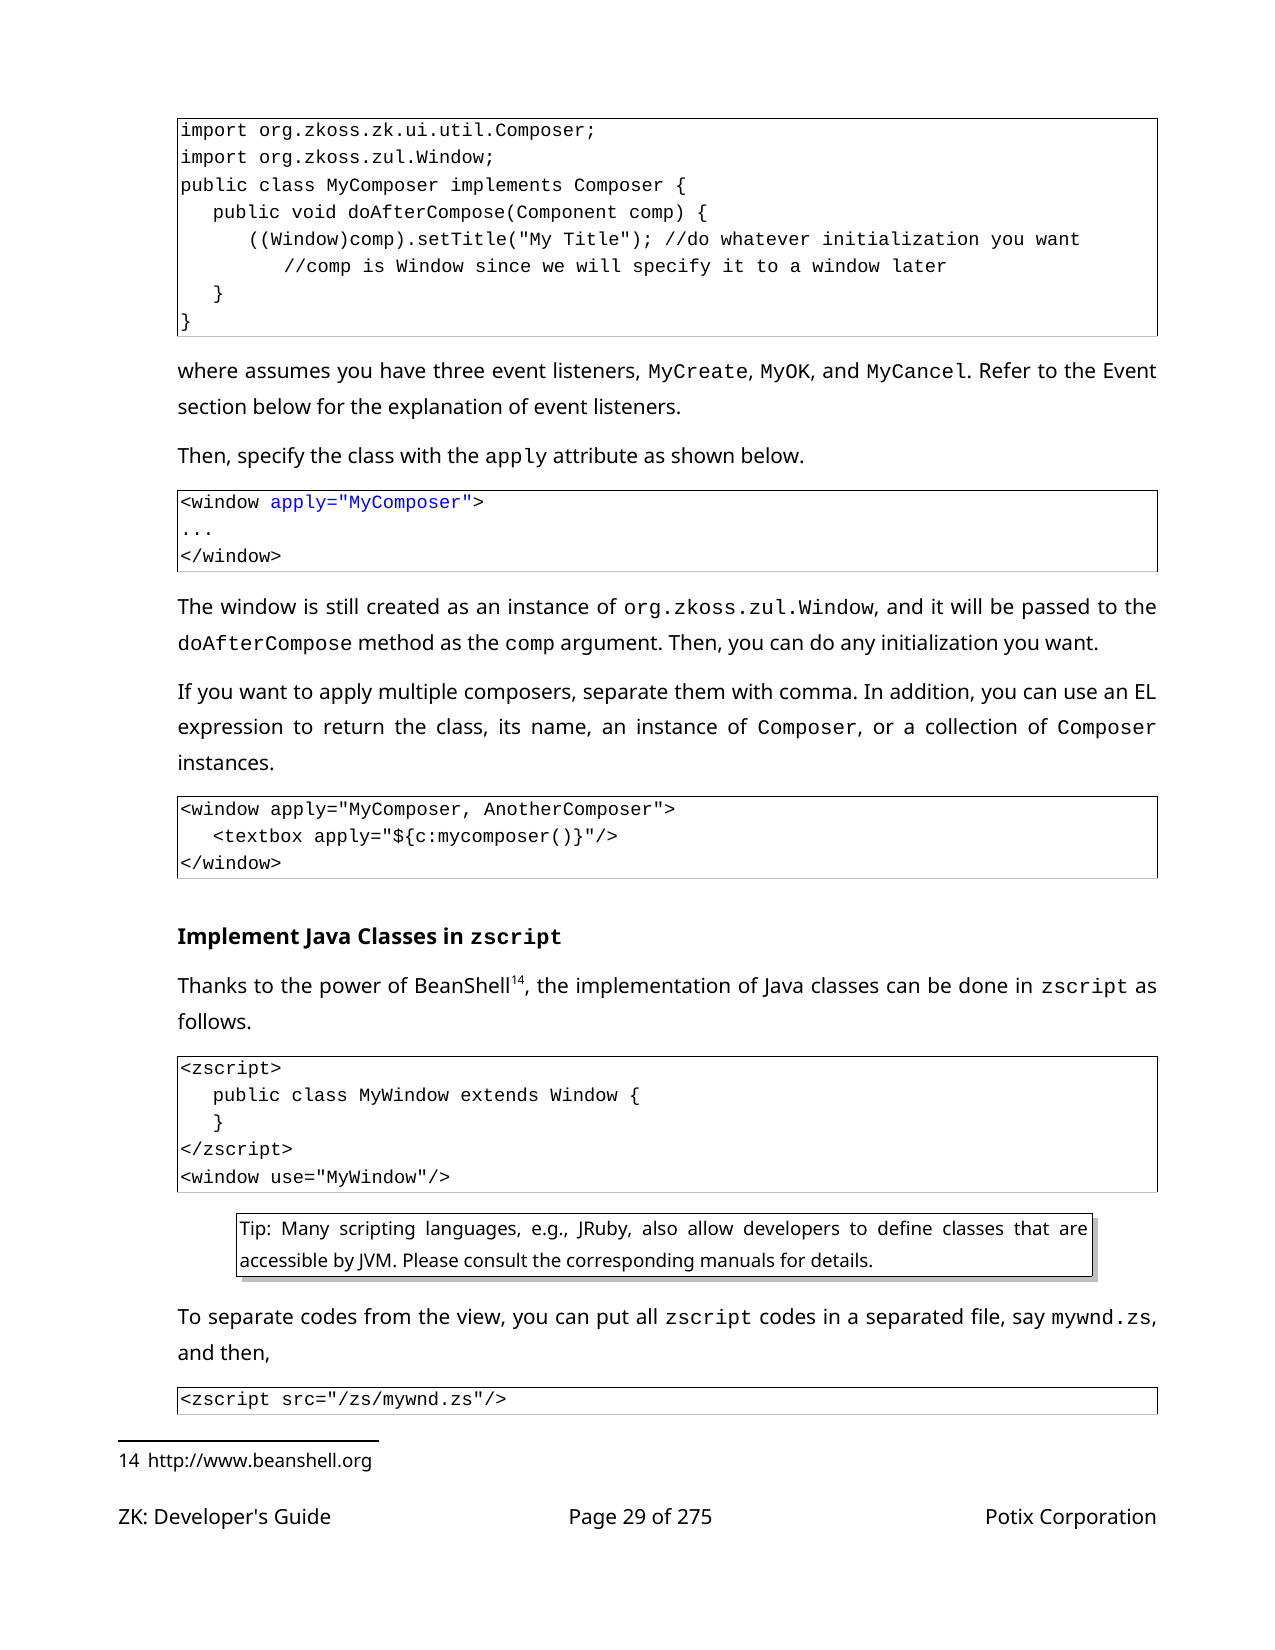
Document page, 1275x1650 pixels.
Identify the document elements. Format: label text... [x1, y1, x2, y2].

text public class MyWindow extends Window { [178, 1083, 1157, 1107]
text <window apply="MyComposer, AnotherComposer"> [178, 797, 1157, 821]
text To separate codes from the view, you can put all zscript codes in a separated file, say mywnd.zs, and then, [177, 1302, 1157, 1366]
text Then, specify the class with the apply attribute as shown below. [177, 441, 1157, 469]
text import org.zkoss.zul.Window; [178, 145, 1157, 169]
text public class MyComposer implements Composer { [178, 172, 1157, 197]
text import org.zkoss.zk.ui.util.Composer; [178, 119, 1157, 142]
text </window> [178, 851, 1157, 878]
text If you want to apply multiple composers, separate them with comma. In addition, you can use an EL expression to return the class, its name, an instance of Composer, or a collection of Composer instances. [177, 677, 1157, 776]
text where assumes you have three event listeners, MyCreate, MyOK, and MyCancel. Refer to the Event section below for the explanation of event listeners. [177, 356, 1157, 420]
text } [178, 308, 1157, 336]
subtitle Implement Java Classes in zscript [177, 921, 1157, 951]
text </zscript> [178, 1137, 1157, 1162]
text <window use="MyWindow"/> [178, 1164, 1157, 1192]
text } [178, 1110, 1157, 1134]
text </window> [178, 544, 1157, 571]
text } [178, 281, 1157, 306]
text <window apply="MyComposer"> [178, 491, 1157, 514]
text The window is still created as an instance of org.zkoss.zul.Window, and it will be passed to the doAfterCompose method as the comp argument. Then, you can do any initialization you want. [177, 592, 1157, 656]
text <textbox apply="${c:mycomposer()}"/> [178, 824, 1157, 848]
text public void doAfterCompose(Component comp) { [178, 200, 1157, 224]
text ((Window)comp).setTitle("My Title"); //do whatever initialization you want [178, 227, 1157, 251]
text Tip: Many scripting languages, e.g., JRuby, also allow developers to define classes that are accessible by JVM. Please consult the corresponding manuals for details. [237, 1214, 1092, 1276]
text ... [178, 517, 1157, 541]
text <zscript> [178, 1057, 1157, 1080]
text <zscript src="/zs/mywnd.zs"/> [178, 1388, 1157, 1414]
text //comp is Window since we will specify it to a window later [178, 254, 1157, 278]
text Thanks to the power of BeanShell, the implementation of Java classes can be done in zscript as follows. [177, 971, 1157, 1035]
text http://www.beanshell.org [118, 1447, 1157, 1473]
